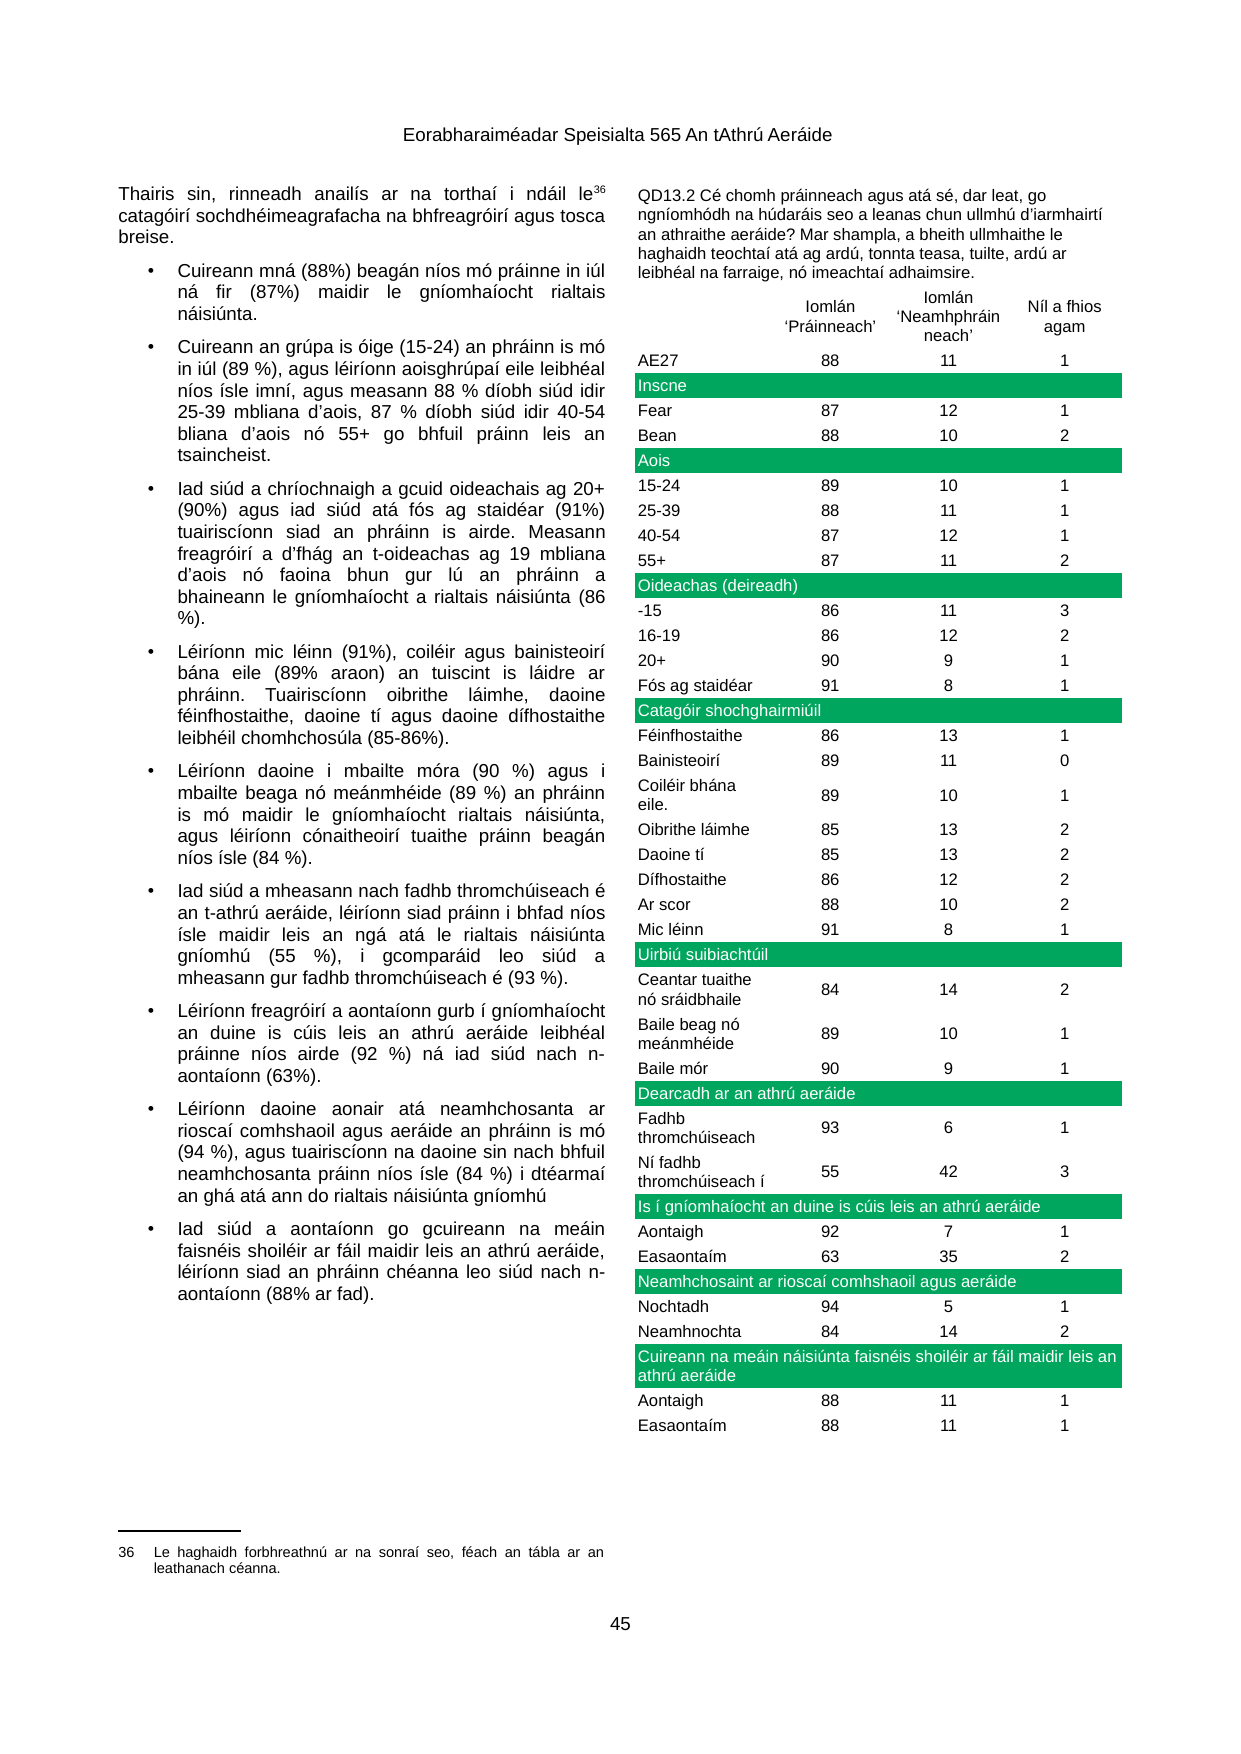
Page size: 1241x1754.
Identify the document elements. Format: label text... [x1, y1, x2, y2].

table_cell Is í gníomhaíocht an duine is cúis leis an athrú aeráide [635, 1194, 1122, 1219]
table_cell Inscne [635, 373, 1122, 398]
table_cell Aontaigh [635, 1219, 771, 1244]
table_cell 2 [1007, 842, 1122, 867]
table_cell 88 [771, 498, 890, 523]
list Cuireann mná (88%) beagán níos mó práinne in iúl ná fir (87%) maidir le gníomhaíocht rialtais náisiúnta. [148, 259, 605, 324]
table_cell 2 [1007, 548, 1122, 573]
table_cell 1 [1007, 1011, 1122, 1056]
table_cell Féinfhostaithe [635, 723, 771, 748]
table_cell 8 [890, 917, 1007, 942]
list Cuireann an grúpa is óige (15-24) an phráinn is mó in iúl (89 %), agus léiríonn aoisghrúpaí eile leibhéal níos ísle imní, agus measann 88 % díobh siúd idir 25-39 mbliana d’aois, 87 % díobh siúd idir 40-54 bliana d’aois nó 55+ go bhfuil práinn leis an tsaincheist. [148, 336, 605, 466]
table_cell 55+ [635, 548, 771, 573]
table_cell 88 [771, 1388, 890, 1413]
table_cell 89 [771, 773, 890, 817]
table_cell Neamhchosaint ar rioscaí comhshaoil agus aeráide [635, 1269, 1122, 1294]
table_cell [635, 285, 771, 348]
table_cell 91 [771, 917, 890, 942]
table_cell 87 [771, 548, 890, 573]
table_cell Catagóir shochghairmiúil [635, 698, 1122, 723]
table_cell Uirbiú suibiachtúil [635, 942, 1122, 967]
table_cell 2 [1007, 1319, 1122, 1344]
table_cell Ar scor [635, 892, 771, 917]
table_cell 89 [771, 473, 890, 498]
table_cell 2 [1007, 623, 1122, 648]
table_cell 89 [771, 1011, 890, 1056]
table_cell AE27 [635, 348, 771, 373]
table_cell Fear [635, 398, 771, 423]
table_cell Daoine tí [635, 842, 771, 867]
table_cell 12 [890, 867, 1007, 892]
table_cell 1 [1007, 773, 1122, 817]
table_cell 8 [890, 673, 1007, 698]
table_cell 42 [890, 1150, 1007, 1194]
table_cell 2 [1007, 967, 1122, 1011]
table_cell 20+ [635, 648, 771, 673]
table_cell Aois [635, 448, 1122, 473]
table_cell Easaontaím [635, 1413, 771, 1438]
list Iad siúd a chríochnaigh a gcuid oideachais ag 20+ (90%) agus iad siúd atá fós ag staidéar (91%) tuairiscíonn siad an phráinn is airde. Measann freagróirí a d’fhág an t-oideachas ag 19 mbliana d’aois nó faoina bhun gur lú an phráinn a bhaineann le gníomhaíocht a rialtais náisiúnta (86 %). [148, 478, 605, 629]
table_cell 84 [771, 1319, 890, 1344]
table_cell Baile mór [635, 1056, 771, 1081]
table_cell Dearcadh ar an athrú aeráide [635, 1081, 1122, 1106]
table_cell Iomlán ‘Práinneach’ [771, 285, 890, 348]
table_cell Oideachas (deireadh) [635, 573, 1122, 598]
table_cell Níl a fhios agam [1007, 285, 1122, 348]
table_cell 1 [1007, 473, 1122, 498]
table_cell 15-24 [635, 473, 771, 498]
table_cell 1 [1007, 1056, 1122, 1081]
table_cell 1 [1007, 648, 1122, 673]
table_cell 1 [1007, 917, 1122, 942]
table_cell 86 [771, 598, 890, 623]
table_cell 90 [771, 648, 890, 673]
table_cell 1 [1007, 673, 1122, 698]
list Léiríonn daoine i mbailte móra (90 %) agus i mbailte beaga nó meánmhéide (89 %) an phráinn is mó maidir le gníomhaíocht rialtais náisiúnta, agus léiríonn cónaitheoirí tuaithe práinn beagán níos ísle (84 %). [148, 760, 605, 868]
table_cell 5 [890, 1294, 1007, 1319]
table_cell 55 [771, 1150, 890, 1194]
table_cell 35 [890, 1244, 1007, 1269]
table_header QD13.2 Cé chomh práinneach agus atá sé, dar leat, go ngníomhódh na húdaráis seo a leanas chun ullmhú d’iarmhairtí an athraithe aeráide? Mar shampla, a bheith ullmhaithe le haghaidh teochtaí atá ag ardú, tonnta teasa, tuilte, ardú ar leibhéal na farraige, nó imeachtaí adhaimsire. [635, 183, 1122, 285]
table_cell 12 [890, 523, 1007, 548]
table_cell 86 [771, 623, 890, 648]
table_cell 93 [771, 1106, 890, 1150]
table_cell 91 [771, 673, 890, 698]
table_cell Iomlán ‘Neamhphráinneach’ [890, 285, 1007, 348]
table_cell 1 [1007, 1388, 1122, 1413]
table_cell 1 [1007, 723, 1122, 748]
table_cell 9 [890, 1056, 1007, 1081]
table_cell Ceantar tuaithe nó sráidbhaile [635, 967, 771, 1011]
table_cell 7 [890, 1219, 1007, 1244]
table_cell 88 [771, 348, 890, 373]
table_cell 94 [771, 1294, 890, 1319]
table_cell 1 [1007, 498, 1122, 523]
table_cell 10 [890, 473, 1007, 498]
table_cell 1 [1007, 348, 1122, 373]
table_cell 88 [771, 423, 890, 448]
table_cell 12 [890, 398, 1007, 423]
table_cell Aontaigh [635, 1388, 771, 1413]
table_cell Neamhnochta [635, 1319, 771, 1344]
table_cell 92 [771, 1219, 890, 1244]
table_cell 2 [1007, 867, 1122, 892]
table_cell 1 [1007, 1413, 1122, 1438]
text Le haghaidh forbhreathnú ar na sonraí seo, féach an tábla ar an leathanach céanna. [118, 1543, 605, 1577]
table_cell 11 [890, 1388, 1007, 1413]
table_cell 40-54 [635, 523, 771, 548]
table_cell 14 [890, 967, 1007, 1011]
table_cell Bainisteoirí [635, 748, 771, 773]
table_cell 12 [890, 623, 1007, 648]
table_cell 11 [890, 1413, 1007, 1438]
table_cell 1 [1007, 1294, 1122, 1319]
table_cell Nochtadh [635, 1294, 771, 1319]
table_cell 11 [890, 348, 1007, 373]
table_cell Coiléir bhána eile. [635, 773, 771, 817]
text Thairis sin, rinneadh anailís ar na torthaí i ndáil le catagóirí sochdhéimeagrafacha na bhfreagróirí agus tosca breise. [118, 183, 605, 248]
table_cell 13 [890, 842, 1007, 867]
table_cell 11 [890, 598, 1007, 623]
table_cell Cuireann na meáin náisiúnta faisnéis shoiléir ar fáil maidir leis an athrú aeráide [635, 1344, 1122, 1388]
table_cell 2 [1007, 892, 1122, 917]
table_cell Mic léinn [635, 917, 771, 942]
table_cell 87 [771, 398, 890, 423]
table_cell 0 [1007, 748, 1122, 773]
table_cell 2 [1007, 1244, 1122, 1269]
table_cell Baile beag nó meánmhéide [635, 1011, 771, 1056]
table_cell 3 [1007, 1150, 1122, 1194]
table_cell 1 [1007, 523, 1122, 548]
table_cell 90 [771, 1056, 890, 1081]
table_cell Easaontaím [635, 1244, 771, 1269]
table_cell 10 [890, 773, 1007, 817]
table_cell 63 [771, 1244, 890, 1269]
table_cell 1 [1007, 1219, 1122, 1244]
table_cell 3 [1007, 598, 1122, 623]
table_cell 86 [771, 723, 890, 748]
table_cell 87 [771, 523, 890, 548]
table_cell Bean [635, 423, 771, 448]
table_cell 2 [1007, 423, 1122, 448]
table_cell 88 [771, 1413, 890, 1438]
table_cell 1 [1007, 1106, 1122, 1150]
table_cell 88 [771, 892, 890, 917]
table_cell 86 [771, 867, 890, 892]
table_cell 11 [890, 548, 1007, 573]
table_cell 10 [890, 892, 1007, 917]
table_cell 85 [771, 842, 890, 867]
list Léiríonn mic léinn (91%), coiléir agus bainisteoirí bána eile (89% araon) an tuiscint is láidre ar phráinn. Tuairiscíonn oibrithe láimhe, daoine féinfhostaithe, daoine tí agus daoine dífhostaithe leibhéil chomhchosúla (85-86%). [148, 641, 605, 748]
table_cell 11 [890, 748, 1007, 773]
list Léiríonn freagróirí a aontaíonn gurb í gníomhaíocht an duine is cúis leis an athrú aeráide leibhéal práinne níos airde (92 %) ná iad siúd nach n-aontaíonn (63%). [148, 1000, 605, 1086]
table_cell 10 [890, 423, 1007, 448]
table_cell 85 [771, 817, 890, 842]
table_cell 25-39 [635, 498, 771, 523]
table_cell Dífhostaithe [635, 867, 771, 892]
table_cell 13 [890, 817, 1007, 842]
table_cell 2 [1007, 817, 1122, 842]
table_cell 11 [890, 498, 1007, 523]
list Iad siúd a aontaíonn go gcuireann na meáin faisnéis shoiléir ar fáil maidir leis an athrú aeráide, léiríonn siad an phráinn chéanna leo siúd nach n-aontaíonn (88% ar fad). [148, 1218, 605, 1304]
table_cell 89 [771, 748, 890, 773]
table_cell 10 [890, 1011, 1007, 1056]
table_cell 1 [1007, 398, 1122, 423]
list Iad siúd a mheasann nach fadhb thromchúiseach é an t-athrú aeráide, léiríonn siad práinn i bhfad níos ísle maidir leis an ngá atá le rialtais náisiúnta gníomhú (55 %), i gcomparáid leo siúd a mheasann gur fadhb thromchúiseach é (93 %). [148, 880, 605, 988]
table_cell 84 [771, 967, 890, 1011]
table_cell 6 [890, 1106, 1007, 1150]
table_cell 9 [890, 648, 1007, 673]
table_cell Oibrithe láimhe [635, 817, 771, 842]
table_cell Ní fadhb thromchúiseach í [635, 1150, 771, 1194]
list Léiríonn daoine aonair atá neamhchosanta ar rioscaí comhshaoil agus aeráide an phráinn is mó (94 %), agus tuairiscíonn na daoine sin nach bhfuil neamhchosanta práinn níos ísle (84 %) i dtéarmaí an ghá atá ann do rialtais náisiúnta gníomhú [148, 1098, 605, 1206]
table_cell 13 [890, 723, 1007, 748]
table_cell -15 [635, 598, 771, 623]
table_cell Fadhb thromchúiseach [635, 1106, 771, 1150]
table_cell 14 [890, 1319, 1007, 1344]
table_cell Fós ag staidéar [635, 673, 771, 698]
table_cell 16-19 [635, 623, 771, 648]
